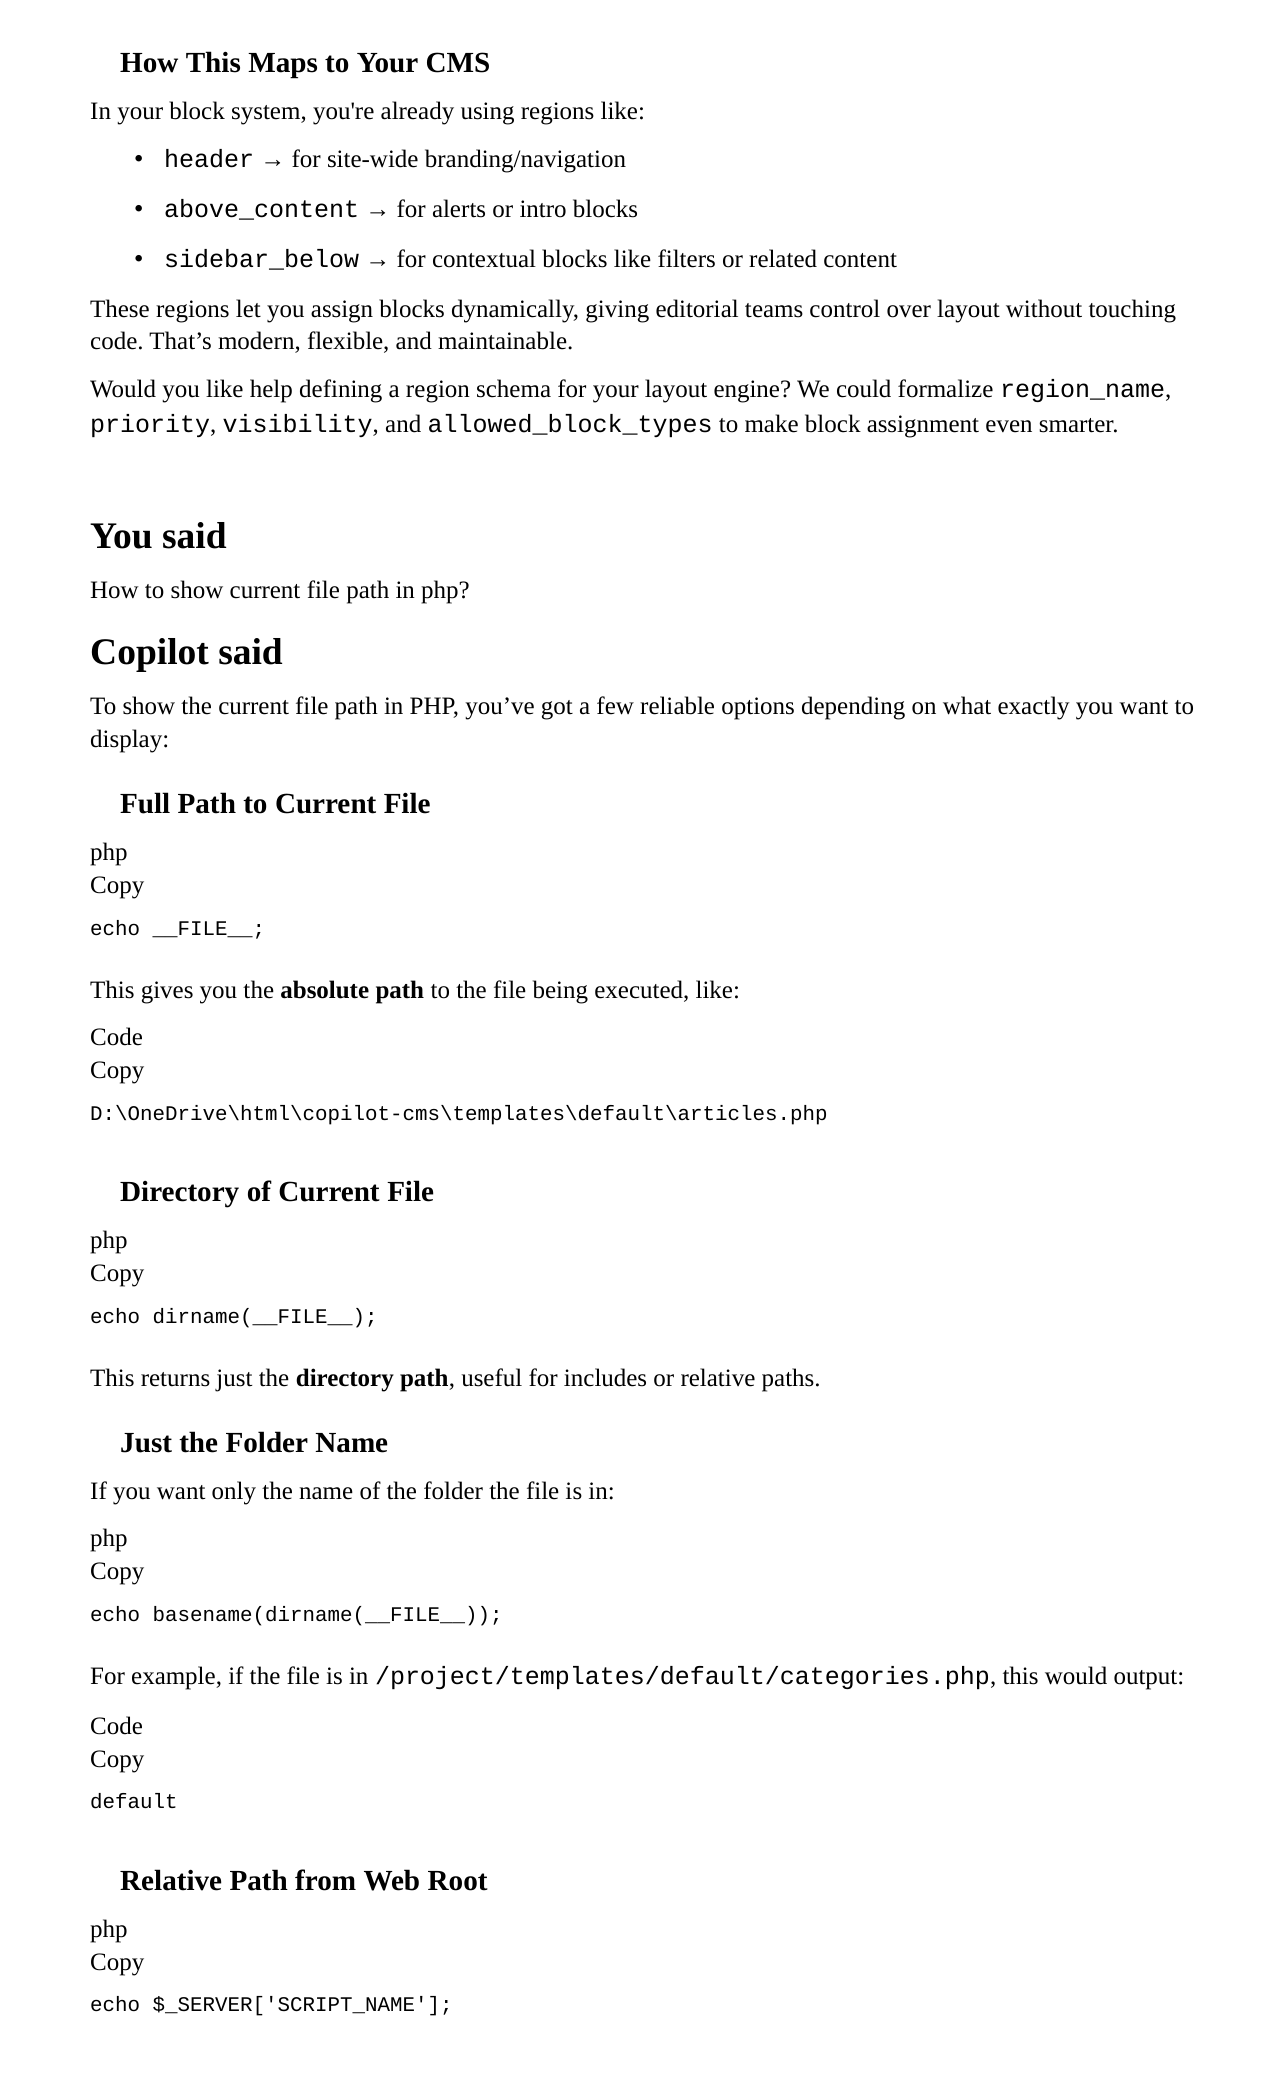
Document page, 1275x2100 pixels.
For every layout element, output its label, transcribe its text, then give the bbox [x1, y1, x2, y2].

text php [90, 837, 1230, 866]
text This returns just the directory path, useful for includes or relative paths. [90, 1363, 1230, 1391]
text default [90, 1791, 1230, 1815]
text To show the current file path in PHP, you’ve got a few reliable options depending on what exactly you want to display: [90, 691, 1230, 753]
subtitle 📂 Just the Folder Name [90, 1425, 1230, 1458]
text These regions let you assign blocks dynamically, giving editorial teams control over layout without touching code. That’s modern, flexible, and maintainable. [90, 294, 1230, 355]
text Code [90, 1711, 1230, 1739]
text How to show current file path in php? [90, 575, 1230, 604]
text Copy [90, 1947, 1230, 1975]
subtitle 📍 Full Path to Current File [90, 786, 1230, 820]
text Would you like help defining a region schema for your layout engine? We could formalize region_name, priority, visibility, and allowed_block_types to make block assignment even smarter. [90, 374, 1230, 440]
text If you want only the name of the folder the file is in: [90, 1476, 1230, 1504]
text Copy [90, 871, 1230, 899]
list above_content → for alerts or intro blocks [134, 194, 1230, 224]
text php [90, 1523, 1230, 1552]
text Copy [90, 1556, 1230, 1585]
text Copy [90, 1744, 1230, 1772]
text echo basename(dirname(__FILE__)); [90, 1604, 1230, 1628]
subtitle 📁 Directory of Current File [90, 1174, 1230, 1208]
text Code [90, 1022, 1230, 1051]
subtitle You said [90, 513, 1230, 556]
text For example, if the file is in /project/templates/default/categories.php, this would output: [90, 1661, 1230, 1692]
subtitle 🧩 How This Maps to Your CMS [90, 45, 1230, 78]
text php [90, 1914, 1230, 1942]
list header → for site-wide branding/navigation [134, 144, 1230, 174]
text echo __FILE__; [90, 918, 1230, 942]
text Copy [90, 1055, 1230, 1084]
subtitle Copilot said [90, 629, 1230, 672]
text php [90, 1225, 1230, 1254]
list sidebar_below → for contextual blocks like filters or related content [134, 244, 1230, 274]
text In your block system, you're already using regions like: [90, 96, 1230, 125]
text Copy [90, 1258, 1230, 1287]
text echo $_SERVER['SCRIPT_NAME']; [90, 1994, 1230, 2018]
text D:\OneDrive\html\copilot-cms\templates\default\articles.php [90, 1103, 1230, 1127]
text echo dirname(__FILE__); [90, 1306, 1230, 1329]
subtitle 🌐 Relative Path from Web Root [90, 1863, 1230, 1896]
text This gives you the absolute path to the file being executed, like: [90, 975, 1230, 1003]
